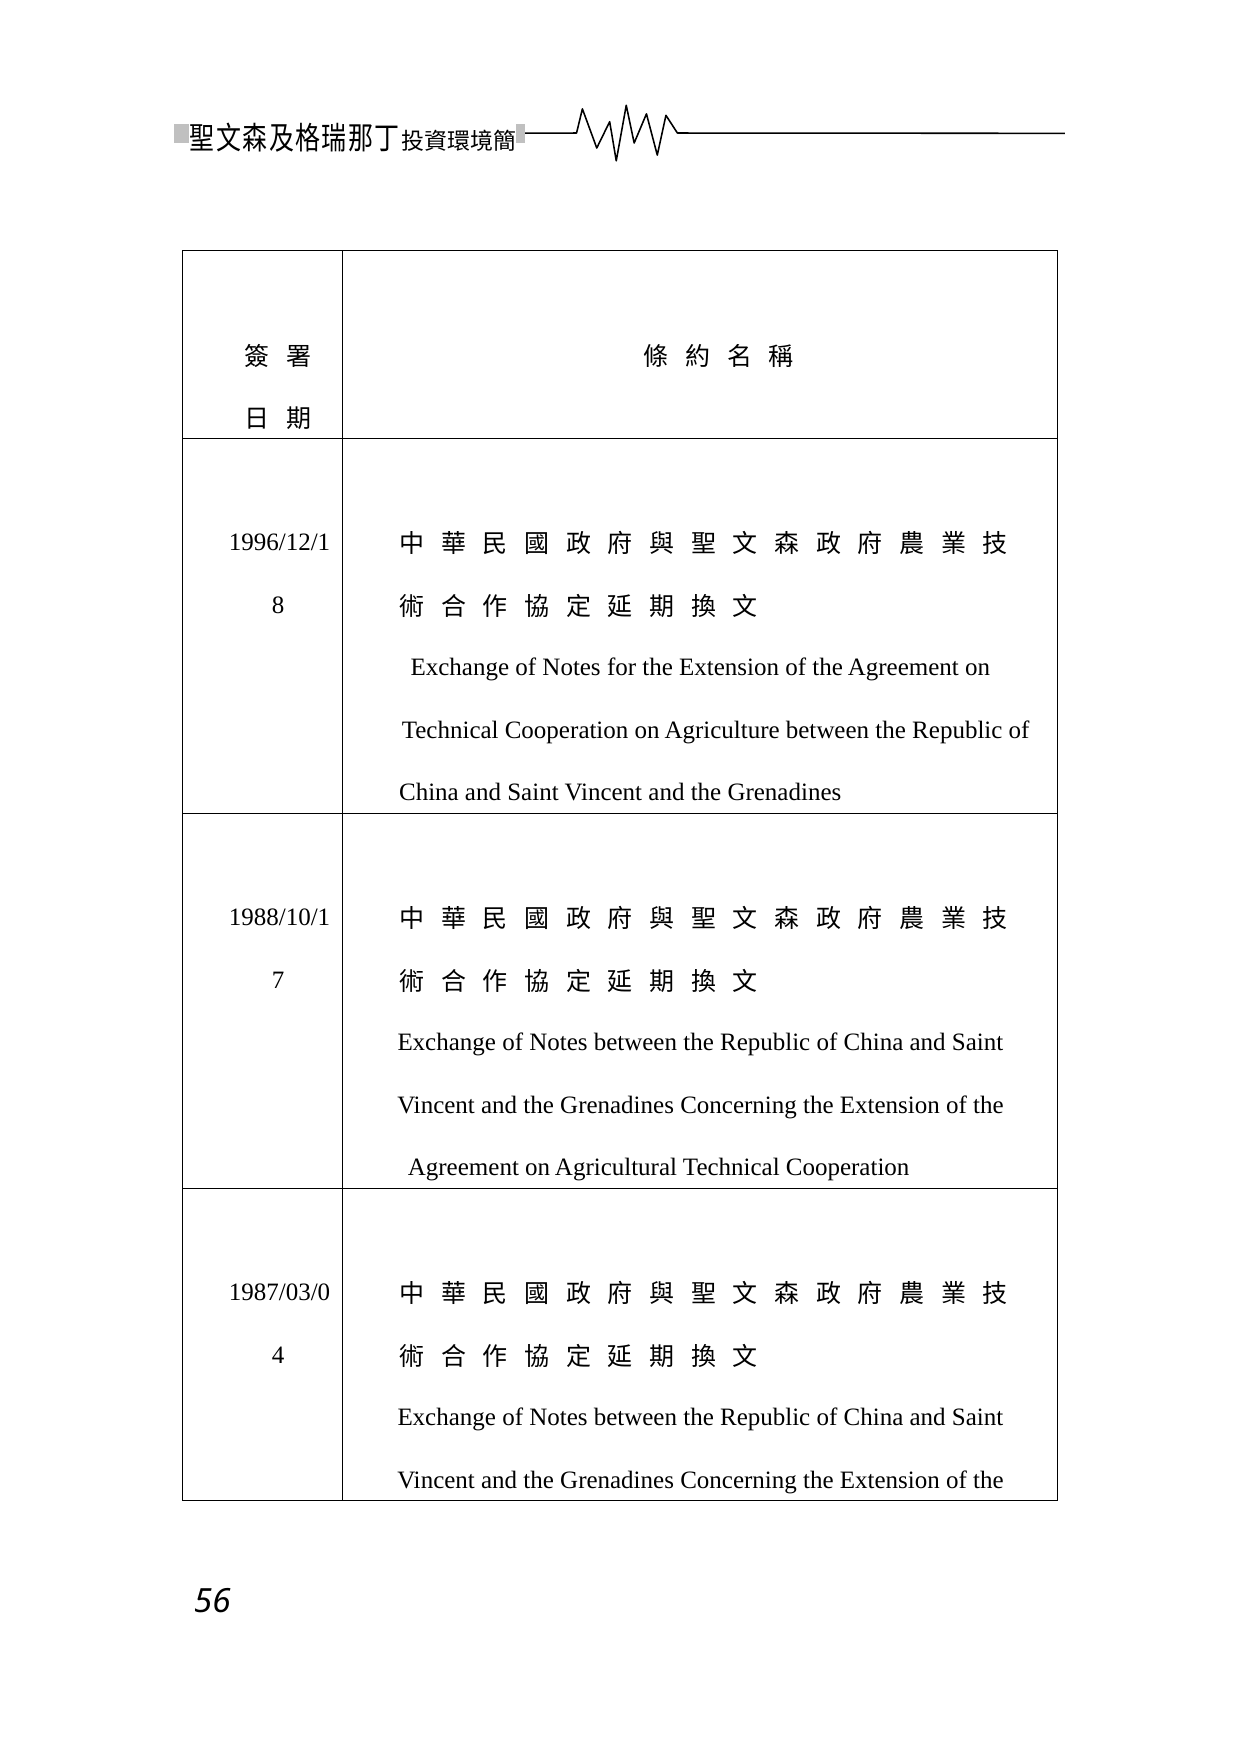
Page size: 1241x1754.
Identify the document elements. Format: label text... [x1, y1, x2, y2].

table_cell 中華民國政府與聖文森政府農業技術合作協定延期換文 Exchange of Notes between the Republic of China and Saint Vincent and the Grenadines Concerning the Extension of the Agreement on Agricultural Technical Cooperation [343, 814, 1057, 1188]
table_cell 中華民國政府與聖文森政府農業技術合作協定延期換文 Exchange of Notes for the Extension of the Agreement on Technical Cooperation on Agriculture between the Republic of China and Saint Vincent and the Grenadines [343, 439, 1057, 813]
table_cell 1988/10/17 [183, 814, 342, 1188]
table_cell 1996/12/18 [183, 439, 342, 813]
table_cell 1987/03/04 [183, 1189, 342, 1500]
table_header 簽署日期 [183, 251, 342, 438]
table_header 條約名稱 [343, 251, 1057, 438]
table_cell 中華民國政府與聖文森政府農業技術合作協定延期換文 Exchange of Notes between the Republic of China and Saint Vincent and the Grenadines Concerning the Extension of the [343, 1189, 1057, 1500]
